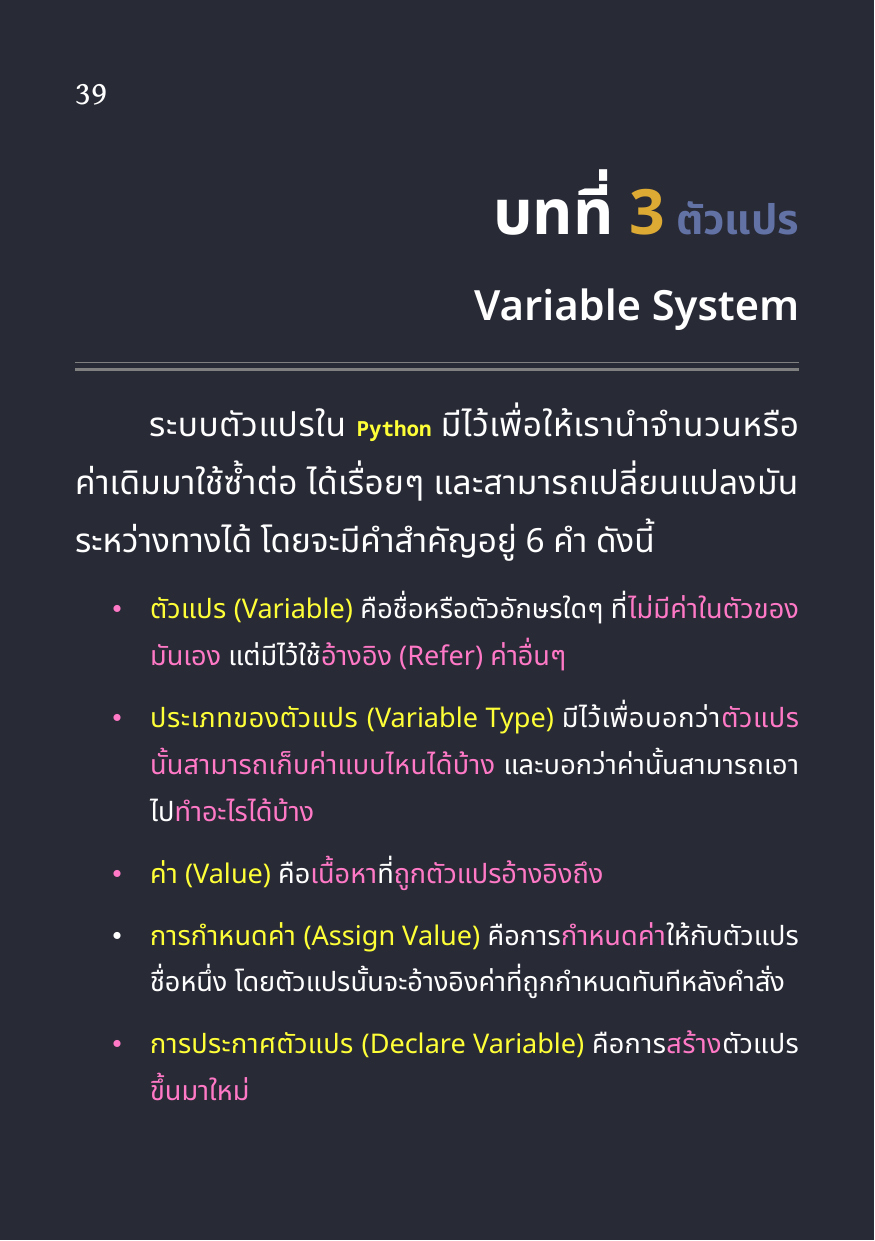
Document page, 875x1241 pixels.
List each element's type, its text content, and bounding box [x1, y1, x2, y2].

text ระบบตัวแปรใน Python มีไว้เพื่อให้เรานำจำนวนหรือค่าเดิมมาใช้ซ้ำต่อ ได้เรื่อยๆ และสามารถเปลี่ยนแปลงมันระหว่างทางได้ โดยจะมีคำสำคัญอยู่ 6 คำ ดังนี้ [75, 401, 799, 567]
list ค่า (Value) คือเนื้อหาที่ถูกตัวแปรอ้างอิงถึง [112, 854, 799, 895]
list ตัวแปร (Variable) คือชื่อหรือตัวอักษรใดๆ ที่ไม่มีค่าในตัวของมันเอง แต่มีไว้ใช้อ้างอิง (Refer) ค่าอื่นๆ [112, 589, 799, 678]
subtitle Variable System [134, 275, 799, 332]
list ประเภทของตัวแปร (Variable Type) มีไว้เพื่อบอกว่าตัวแปรนั้นสามารถเก็บค่าแบบไหนได้บ้าง และบอกว่าค่านั้นสามารถเอาไปทำอะไรได้บ้าง [112, 698, 799, 833]
subtitle บทที่ 3 ตัวแปร [75, 168, 799, 263]
list การกำหนดค่า (Assign Value) คือการกำหนดค่าให้กับตัวแปรชื่อหนึ่ง โดยตัวแปรนั้นจะอ้างอิงค่าที่ถูกกำหนดทันทีหลังคำสั่ง [112, 916, 799, 1004]
list การประกาศตัวแปร (Declare Variable) คือการสร้างตัวแปรขึ้นมาใหม่ [112, 1025, 799, 1113]
